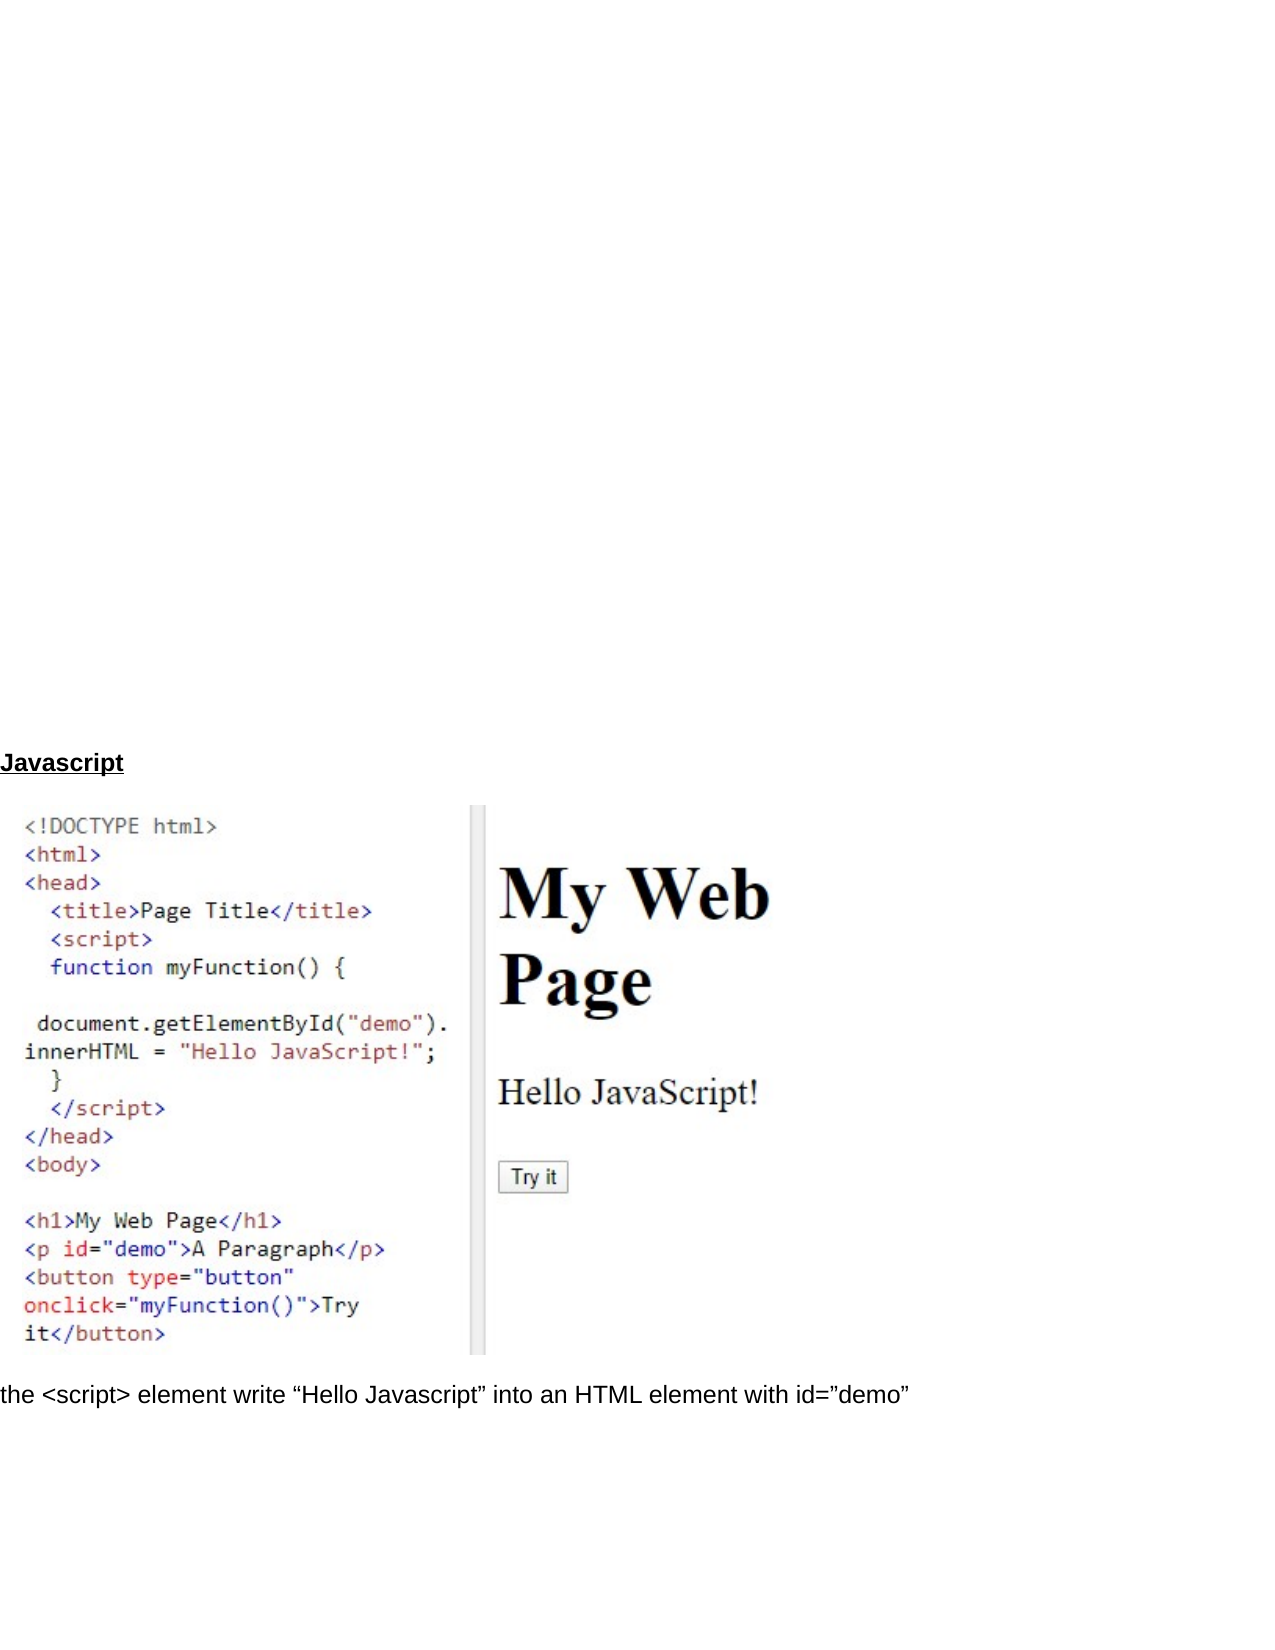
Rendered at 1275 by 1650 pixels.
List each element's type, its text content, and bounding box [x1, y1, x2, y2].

picture [21, 805, 788, 1355]
text the <script> element write “Hello Javascript” into an HTML element with id=”demo” [0, 1380, 1275, 1409]
text Javascript [0, 747, 1275, 776]
